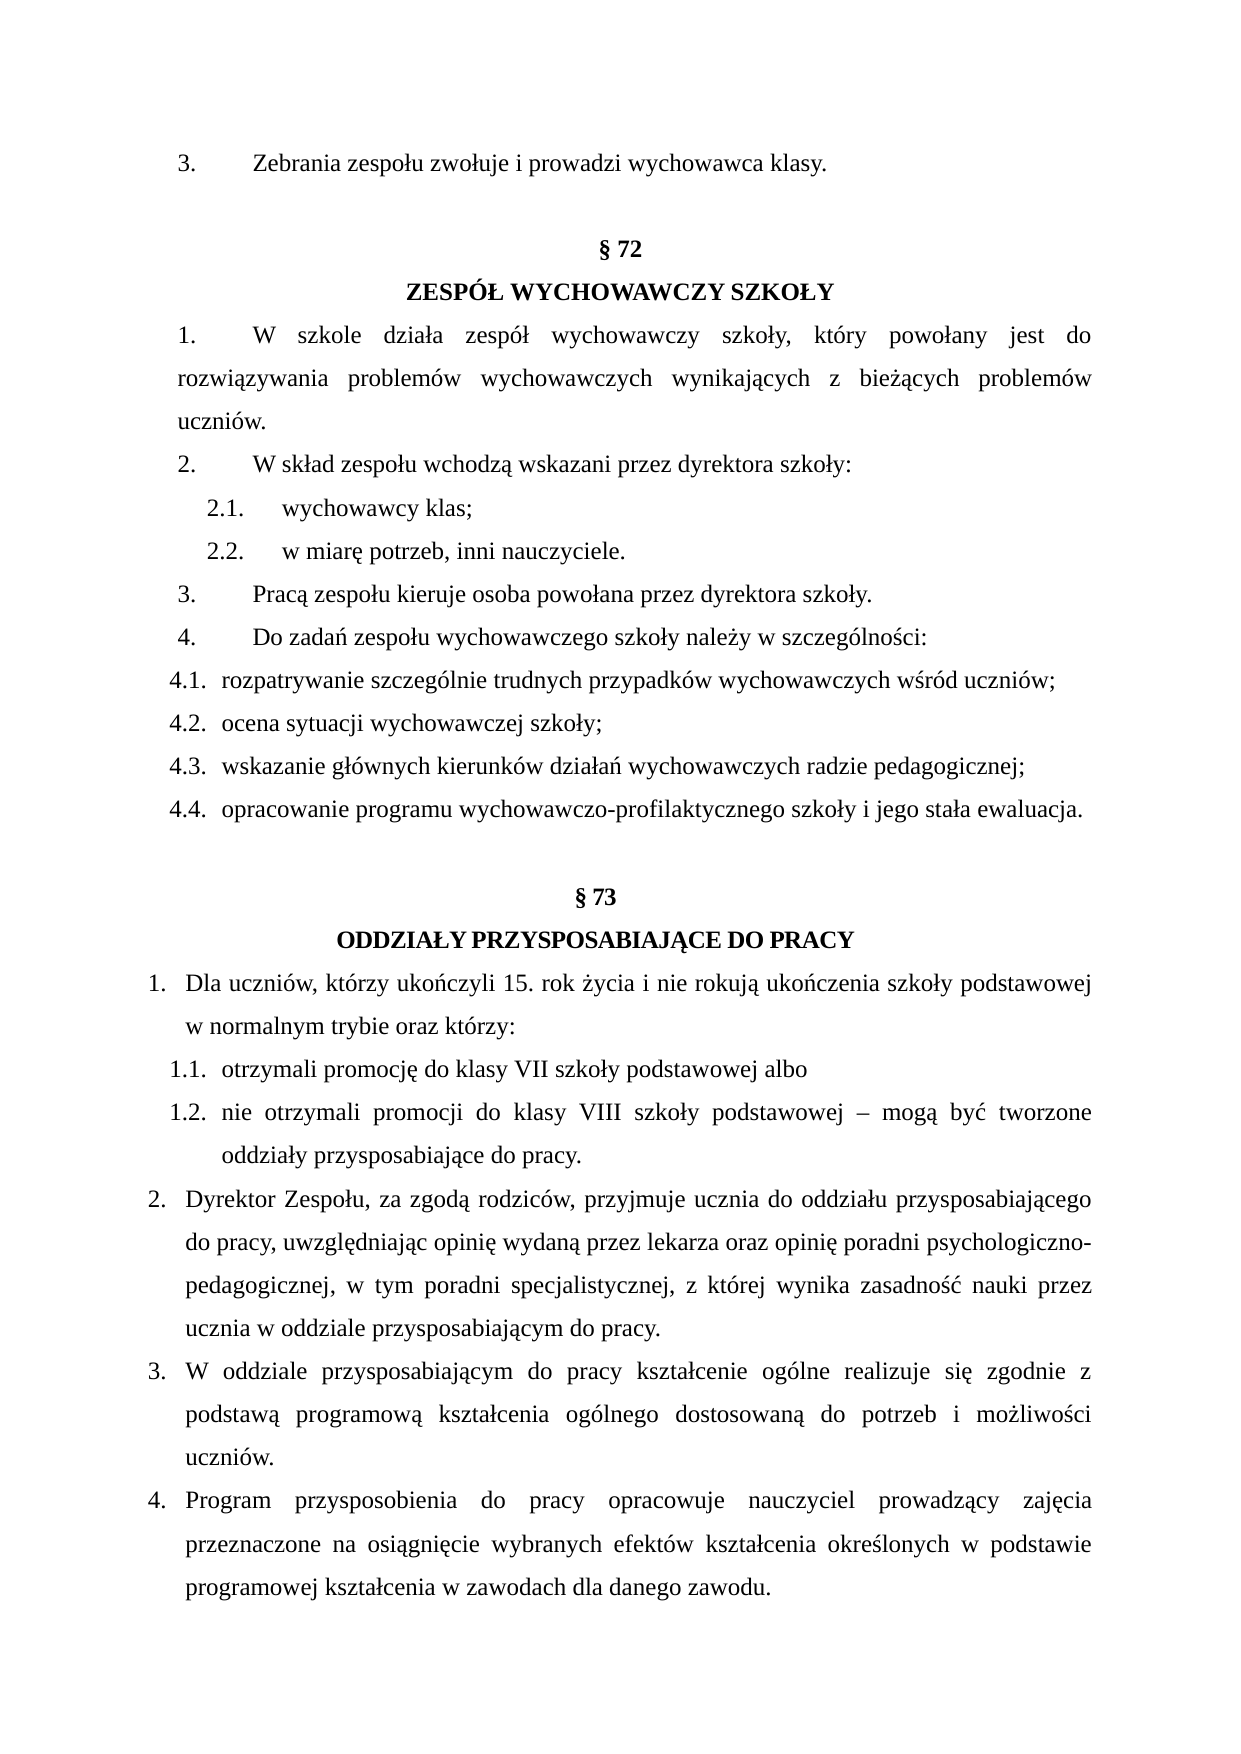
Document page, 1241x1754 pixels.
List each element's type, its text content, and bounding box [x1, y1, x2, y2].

list Dla uczniów, którzy ukończyli 15. rok życia i nie rokują ukończenia szkoły podstawowej w normalnym trybie oraz którzy: [148, 968, 1093, 1040]
list W oddziale przysposabiającym do pracy kształcenie ogólne realizuje się zgodnie z podstawą programową kształcenia ogólnego dostosowaną do potrzeb i możliwości uczniów. [148, 1356, 1093, 1471]
list nie otrzymali promocji do klasy VIII szkoły podstawowej – mogą być tworzone oddziały przysposabiające do pracy. [169, 1097, 1093, 1169]
list Dyrektor Zespołu, za zgodą rodziców, przyjmuje ucznia do oddziału przysposabiającego do pracy, uwzględniając opinię wydaną przez lekarza oraz opinię poradni psychologiczno-pedagogicznej, w tym poradni specjalistycznej, z której wynika zasadność nauki przez ucznia w oddziale przysposabiającym do pracy. [148, 1184, 1093, 1342]
text § 72 [148, 234, 1093, 263]
list W skład zespołu wchodzą wskazani przez dyrektora szkoły: [177, 449, 1093, 478]
list wskazanie głównych kierunków działań wychowawczych radzie pedagogicznej; [169, 751, 1093, 780]
list rozpatrywanie szczególnie trudnych przypadków wychowawczych wśród uczniów; [169, 665, 1093, 694]
list opracowanie programu wychowawczo-profilaktycznego szkoły i jego stała ewaluacja. [169, 794, 1093, 823]
list otrzymali promocję do klasy VII szkoły podstawowej albo [169, 1054, 1093, 1083]
list w miarę potrzeb, inni nauczyciele. [207, 536, 1093, 564]
text ZESPÓŁ WYCHOWAWCZY SZKOŁY [148, 277, 1093, 306]
list W szkole działa zespół wychowawczy szkoły, który powołany jest do rozwiązywania problemów wychowawczych wynikających z bieżących problemów uczniów. [177, 320, 1093, 435]
list wychowawcy klas; [207, 493, 1093, 521]
list ocena sytuacji wychowawczej szkoły; [169, 708, 1093, 737]
list Do zadań zespołu wychowawczego szkoły należy w szczególności: [177, 622, 1093, 651]
list Program przysposobienia do pracy opracowuje nauczyciel prowadzący zajęcia przeznaczone na osiągnięcie wybranych efektów kształcenia określonych w podstawie programowej kształcenia w zawodach dla danego zawodu. [148, 1486, 1093, 1601]
text § 73 [149, 882, 1043, 911]
text ODDZIAŁY PRZYSPOSABIAJĄCE DO PRACY [149, 925, 1043, 954]
list Zebrania zespołu zwołuje i prowadzi wychowawca klasy. [177, 148, 1093, 176]
list Pracą zespołu kieruje osoba powołana przez dyrektora szkoły. [177, 579, 1093, 608]
